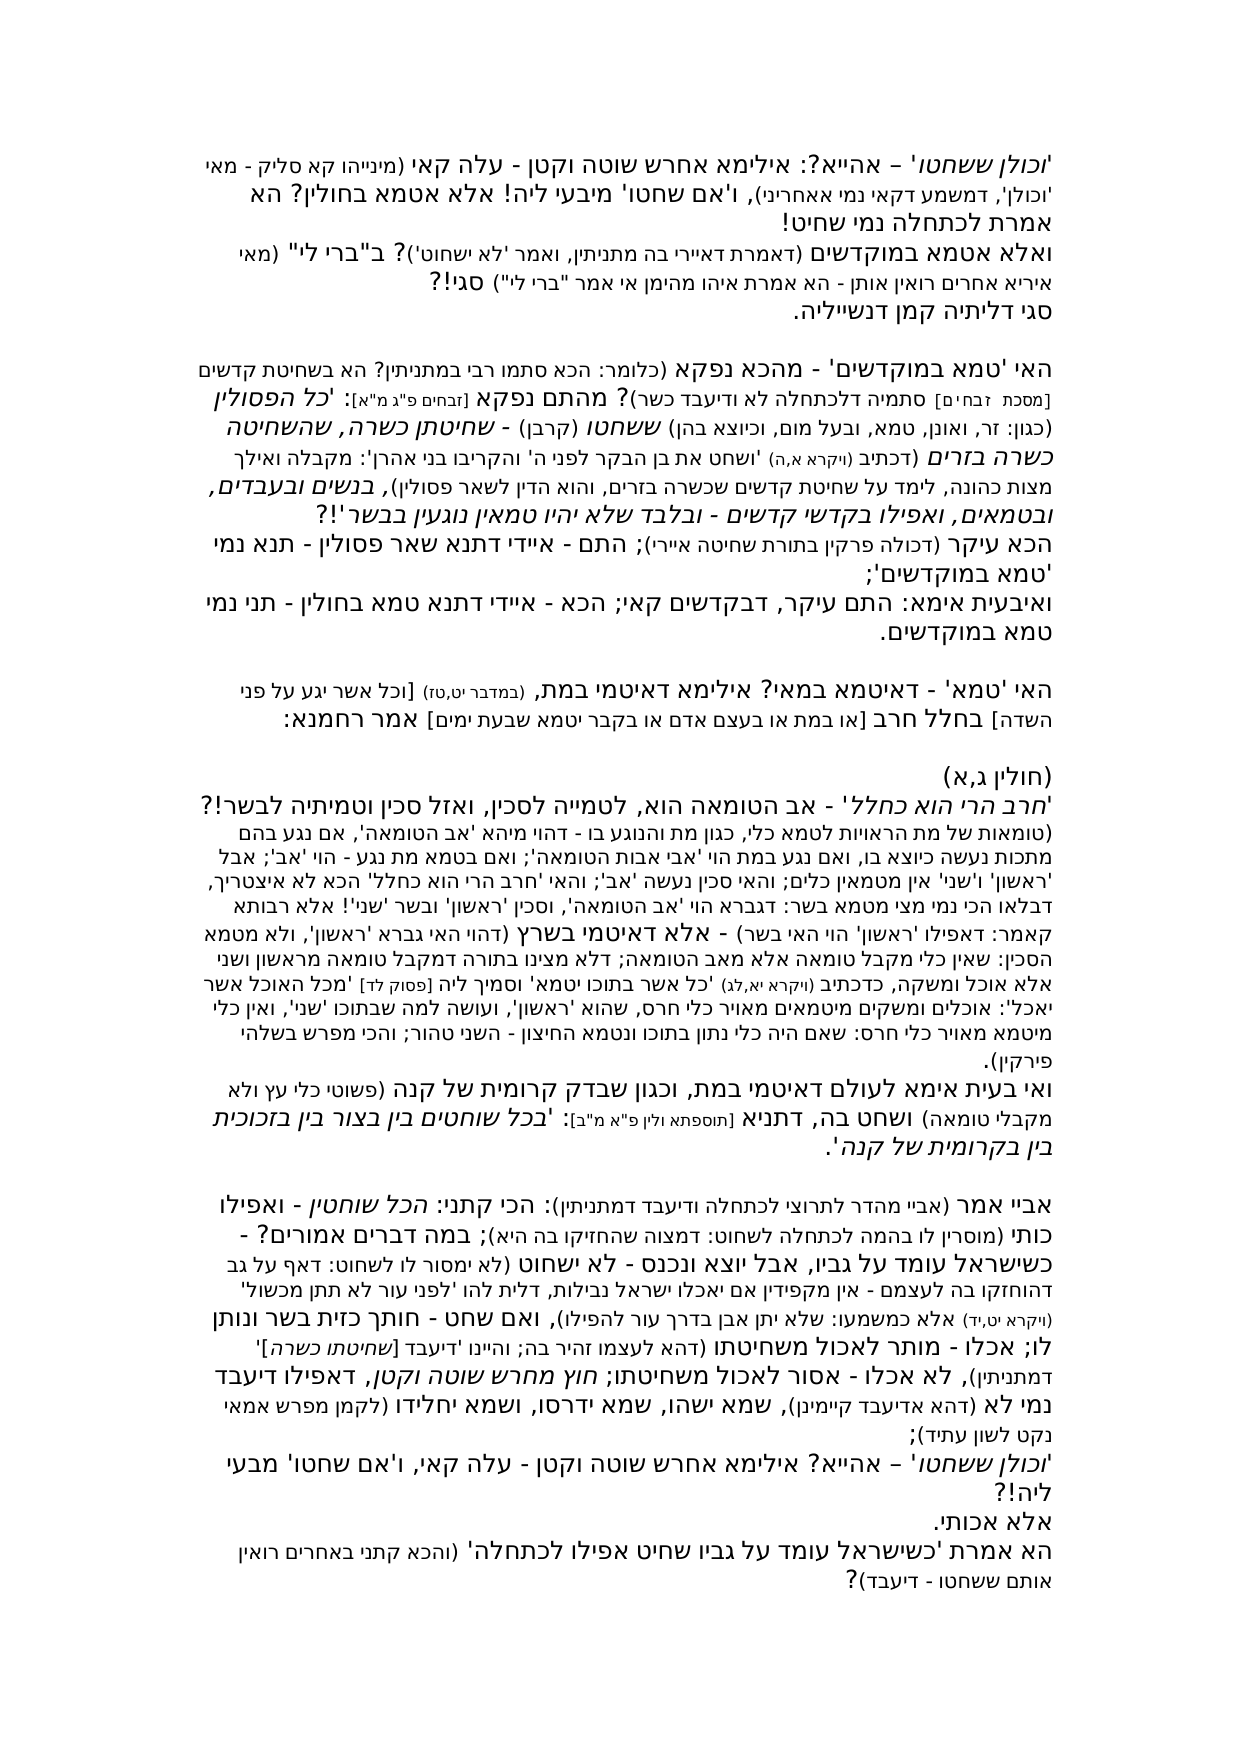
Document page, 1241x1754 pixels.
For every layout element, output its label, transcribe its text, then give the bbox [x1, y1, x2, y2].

text אביי אמר (אביי מהדר לתרוצי לכתחלה ודיעבד דמתניתין): הכי קתני: הכל שוחטין - ואפילו כותי (מוסרין לו בהמה לכתחלה לשחוט: דמצוה שהחזיקו בה היא); במה דברים אמורים? - כשישראל עומד על גביו, אבל יוצא ונכנס - לא ישחוט (לא ימסור לו לשחוט: דאף על גב דהוחזקו בה לעצמם - אין מקפידין אם יאכלו ישראל נבילות, דלית להו 'לפני עור לא תתן מכשול' (ויקרא יט,יד) אלא כמשמעו: שלא יתן אבן בדרך עור להפילו), ואם שחט - חותך כזית בשר ונותן לו; אכלו - מותר לאכול משחיטתו (דהא לעצמו זהיר בה; והיינו 'דיעבד [שחיטתו כשרה]' דמתניתין), לא אכלו - אסור לאכול משחיטתו; חוץ מחרש שוטה וקטן, דאפילו דיעבד נמי לא (דהא אדיעבד קיימינן), שמא ישהו, שמא ידרסו, ושמא יחלידו (לקמן מפרש אמאי נקט לשון עתיד); [187, 1191, 1053, 1449]
text 'וכולן ששחטו' – אהייא? אילימא אחרש שוטה וקטן - עלה קאי, ו'אם שחטו' מבעי ליה!? [187, 1449, 1053, 1507]
text האי 'טמא במוקדשים' - מהכא נפקא (כלומר: הכא סתמו רבי במתניתין? הא בשחיטת קדשים [מסכת זבחים] סתמיה דלכתחלה לא ודיעבד כשר)? מהתם נפקא [זבחים פ"ג מ"א]: 'כל הפסולין (כגון: זר, ואונן, טמא, ובעל מום, וכיוצא בהן) ששחטו (קרבן) - שחיטתן כשרה, שהשחיטה כשרה בזרים (דכתיב (ויקרא א,ה) 'ושחט את בן הבקר לפני ה' והקריבו בני אהרן': מקבלה ואילך מצות כהונה, לימד על שחיטת קדשים שכשרה בזרים, והוא הדין לשאר פסולין), בנשים ובעבדים, ובטמאים, ואפילו בקדשי קדשים - ובלבד שלא יהיו טמאין נוגעין בבשר'!? [187, 354, 1053, 529]
text 'חרב הרי הוא כחלל' - אב הטומאה הוא, לטמייה לסכין, ואזל סכין וטמיתיה לבשר!? (טומאות של מת הראויות לטמא כלי, כגון מת והנוגע בו - דהוי מיהא 'אב הטומאה', אם נגע בהם מתכות נעשה כיוצא בו, ואם נגע במת הוי 'אבי אבות הטומאה'; ואם בטמא מת נגע - הוי 'אב'; אבל 'ראשון' ו'שני' אין מטמאין כלים; והאי סכין נעשה 'אב'; והאי 'חרב הרי הוא כחלל' הכא לא איצטריך, דבלאו הכי נמי מצי מטמא בשר: דגברא הוי 'אב הטומאה', וסכין 'ראשון' ובשר 'שני'! אלא רבותא קאמר: דאפילו 'ראשון' הוי האי בשר) - אלא דאיטמי בשרץ (דהוי האי גברא 'ראשון', ולא מטמא הסכין: שאין כלי מקבל טומאה אלא מאב הטומאה; דלא מצינו בתורה דמקבל טומאה מראשון ושני אלא אוכל ומשקה, כדכתיב (ויקרא יא,לג) 'כל אשר בתוכו יטמא' וסמיך ליה [פסוק לד] 'מכל האוכל אשר יאכל': אוכלים ומשקים מיטמאים מאויר כלי חרס, שהוא 'ראשון', ועושה למה שבתוכו 'שני', ואין כלי מיטמא מאויר כלי חרס: שאם היה כלי נתון בתוכו ונטמא החיצון - השני טהור; והכי מפרש בשלהי פירקין). [187, 791, 1053, 1074]
text ואלא אטמא במוקדשים (דאמרת דאיירי בה מתניתין, ואמר 'לא ישחוט')? ב"ברי לי" (מאי איריא אחרים רואין אותן - הא אמרת איהו מהימן אי אמר "ברי לי") סגי!? [187, 238, 1053, 296]
text האי 'טמא' - דאיטמא במאי? אילימא דאיטמי במת, (במדבר יט,טז) [וכל אשר יגע על פני השדה] בחלל חרב [או במת או בעצם אדם או בקבר יטמא שבעת ימים] אמר רחמנא: [187, 675, 1053, 733]
text (חולין ג,א) [187, 762, 1053, 791]
text ואיבעית אימא: התם עיקר, דבקדשים קאי; הכא - איידי דתנא טמא בחולין - תני נמי טמא במוקדשים. [187, 588, 1053, 646]
text ואי בעית אימא לעולם דאיטמי במת, וכגון שבדק קרומית של קנה (פשוטי כלי עץ ולא מקבלי טומאה) ושחט בה, דתניא [תוספתא ולין פ"א מ"ב]: 'בכל שוחטים בין בצור בין בזכוכית בין בקרומית של קנה'. [187, 1074, 1053, 1162]
text הא אמרת 'כשישראל עומד על גביו שחיט אפילו לכתחלה' (והכא קתני באחרים רואין אותם ששחטו - דיעבד)? [187, 1536, 1053, 1595]
text סגי דליתיה קמן דנשייליה. [187, 296, 1053, 325]
text 'וכולן ששחטו' – אהייא?: אילימא אחרש שוטה וקטן - עלה קאי (מינייהו קא סליק - מאי 'וכולן', דמשמע דקאי נמי אאחריני), ו'אם שחטו' מיבעי ליה! אלא אטמא בחולין? הא אמרת לכתחלה נמי שחיט! [187, 150, 1053, 238]
text הכא עיקר (דכולה פרקין בתורת שחיטה איירי); התם - איידי דתנא שאר פסולין - תנא נמי 'טמא במוקדשים'; [187, 529, 1053, 588]
text אלא אכותי. [187, 1507, 1053, 1536]
